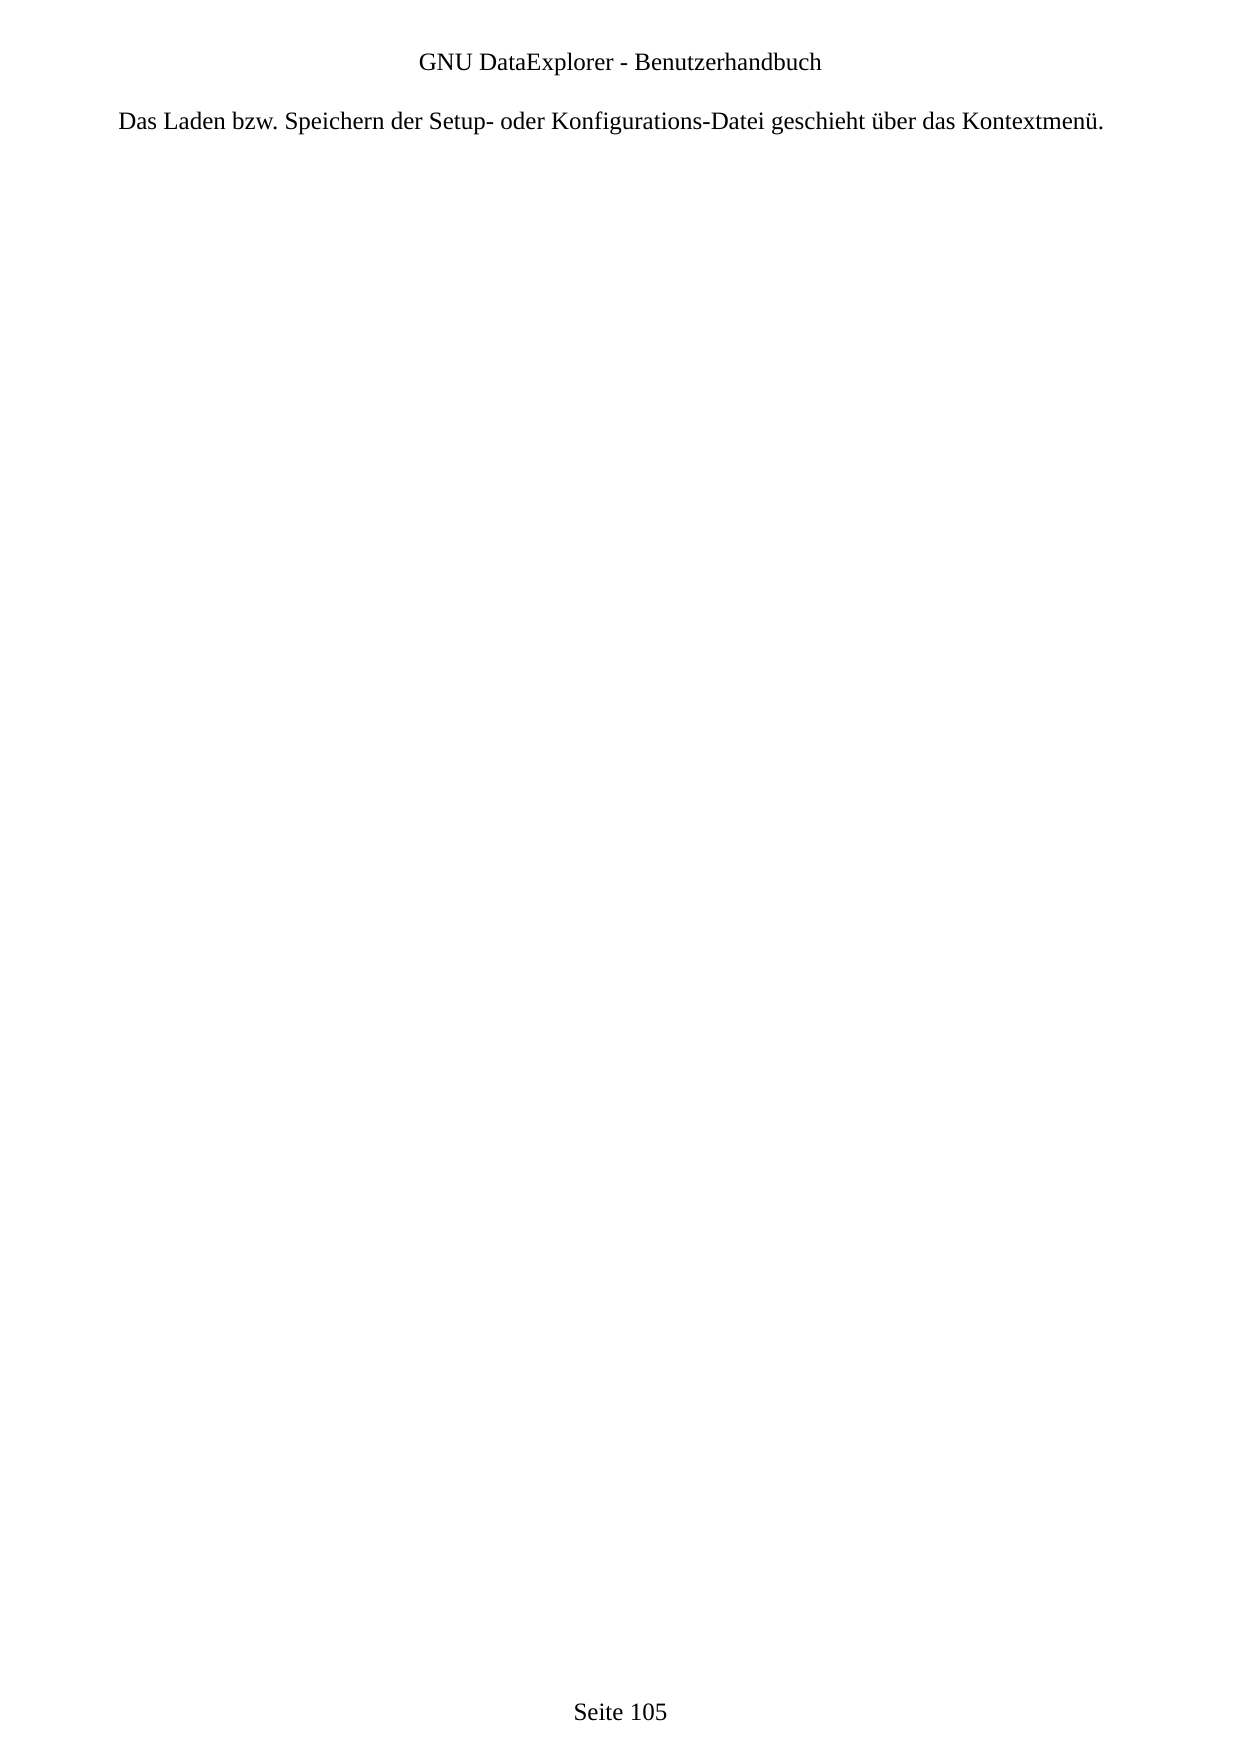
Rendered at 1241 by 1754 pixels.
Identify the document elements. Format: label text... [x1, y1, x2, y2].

text Das Laden bzw. Speichern der Setup- oder Konfigurations-Datei geschieht über das Kontextmenü. [118, 106, 1122, 135]
